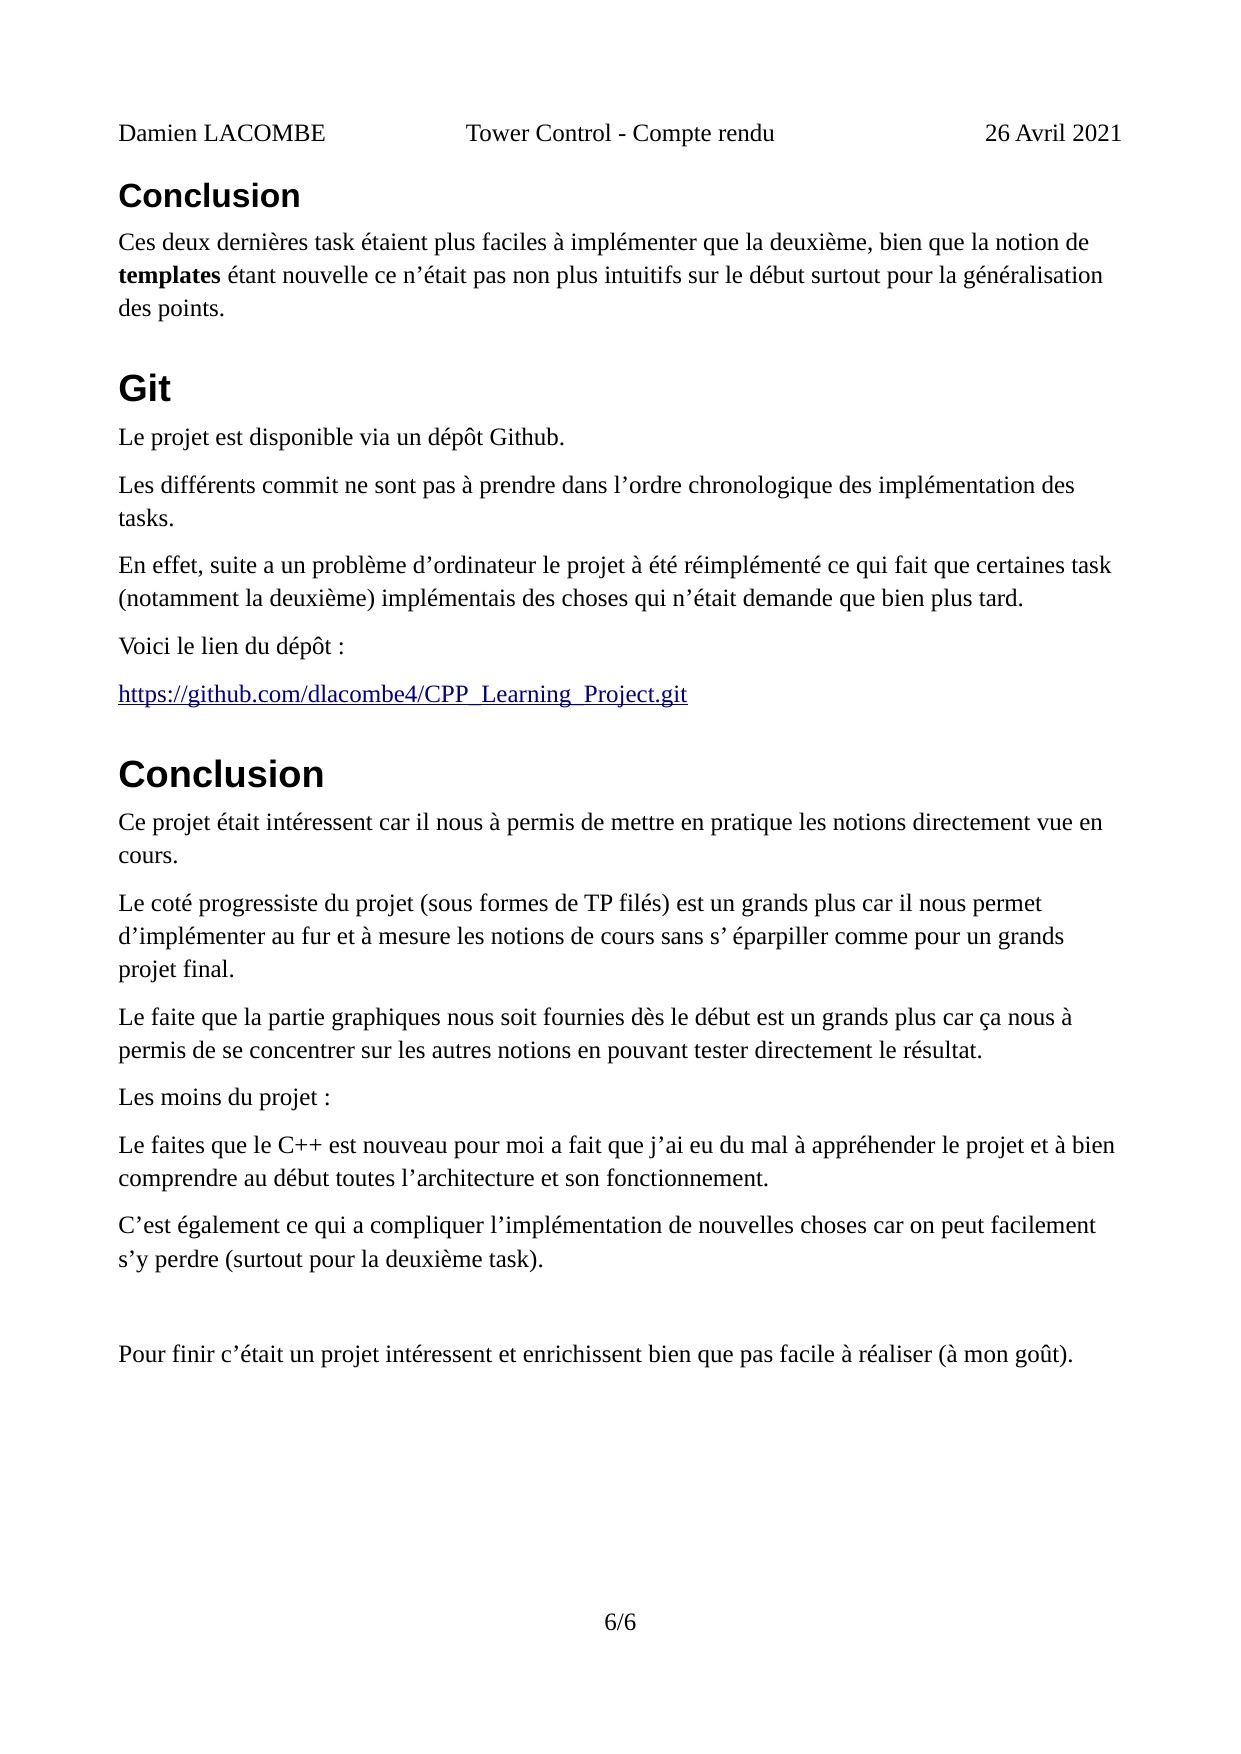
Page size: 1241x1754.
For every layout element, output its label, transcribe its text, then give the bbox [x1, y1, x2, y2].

subtitle Git [118, 366, 1122, 410]
subtitle Conclusion [118, 176, 1122, 215]
text https://github.com/dlacombe4/CPP_Learning_Project.git [118, 679, 1122, 707]
text C’est également ce qui a compliquer l’implémentation de nouvelles choses car on peut facilement s’y perdre (surtout pour la deuxième task). [118, 1211, 1122, 1272]
text Les moins du projet : [118, 1082, 1122, 1111]
text Ces deux dernières task étaient plus faciles à implémenter que la deuxième, bien que la notion de templates étant nouvelle ce n’était pas non plus intuitifs sur le début surtout pour la généralisation des points. [118, 227, 1122, 322]
text Les différents commit ne sont pas à prendre dans l’ordre chronologique des implémentation des tasks. [118, 470, 1122, 532]
text Le projet est disponible via un dépôt Github. [118, 422, 1122, 451]
text En effet, suite a un problème d’ordinateur le projet à été réimplémenté ce qui fait que certaines task (notamment la deuxième) implémentais des choses qui n’était demande que bien plus tard. [118, 551, 1122, 612]
text Ce projet était intéressent car il nous à permis de mettre en pratique les notions directement vue en cours. [118, 807, 1122, 869]
text Le faite que la partie graphiques nous soit fournies dès le début est un grands plus car ça nous à permis de se concentrer sur les autres notions en pouvant tester directement le résultat. [118, 1002, 1122, 1063]
subtitle Conclusion [118, 751, 1122, 795]
text Pour finir c’était un projet intéressent et enrichissent bien que pas facile à réaliser (à mon goût). [118, 1339, 1122, 1368]
text Voici le lien du dépôt : [118, 631, 1122, 660]
text Le faites que le C++ est nouveau pour moi a fait que j’ai eu du mal à appréhender le projet et à bien comprendre au début toutes l’architecture et son fonctionnement. [118, 1130, 1122, 1192]
text Le coté progressiste du projet (sous formes de TP filés) est un grands plus car il nous permet d’implémenter au fur et à mesure les notions de cours sans s’ éparpiller comme pour un grands projet final. [118, 888, 1122, 983]
